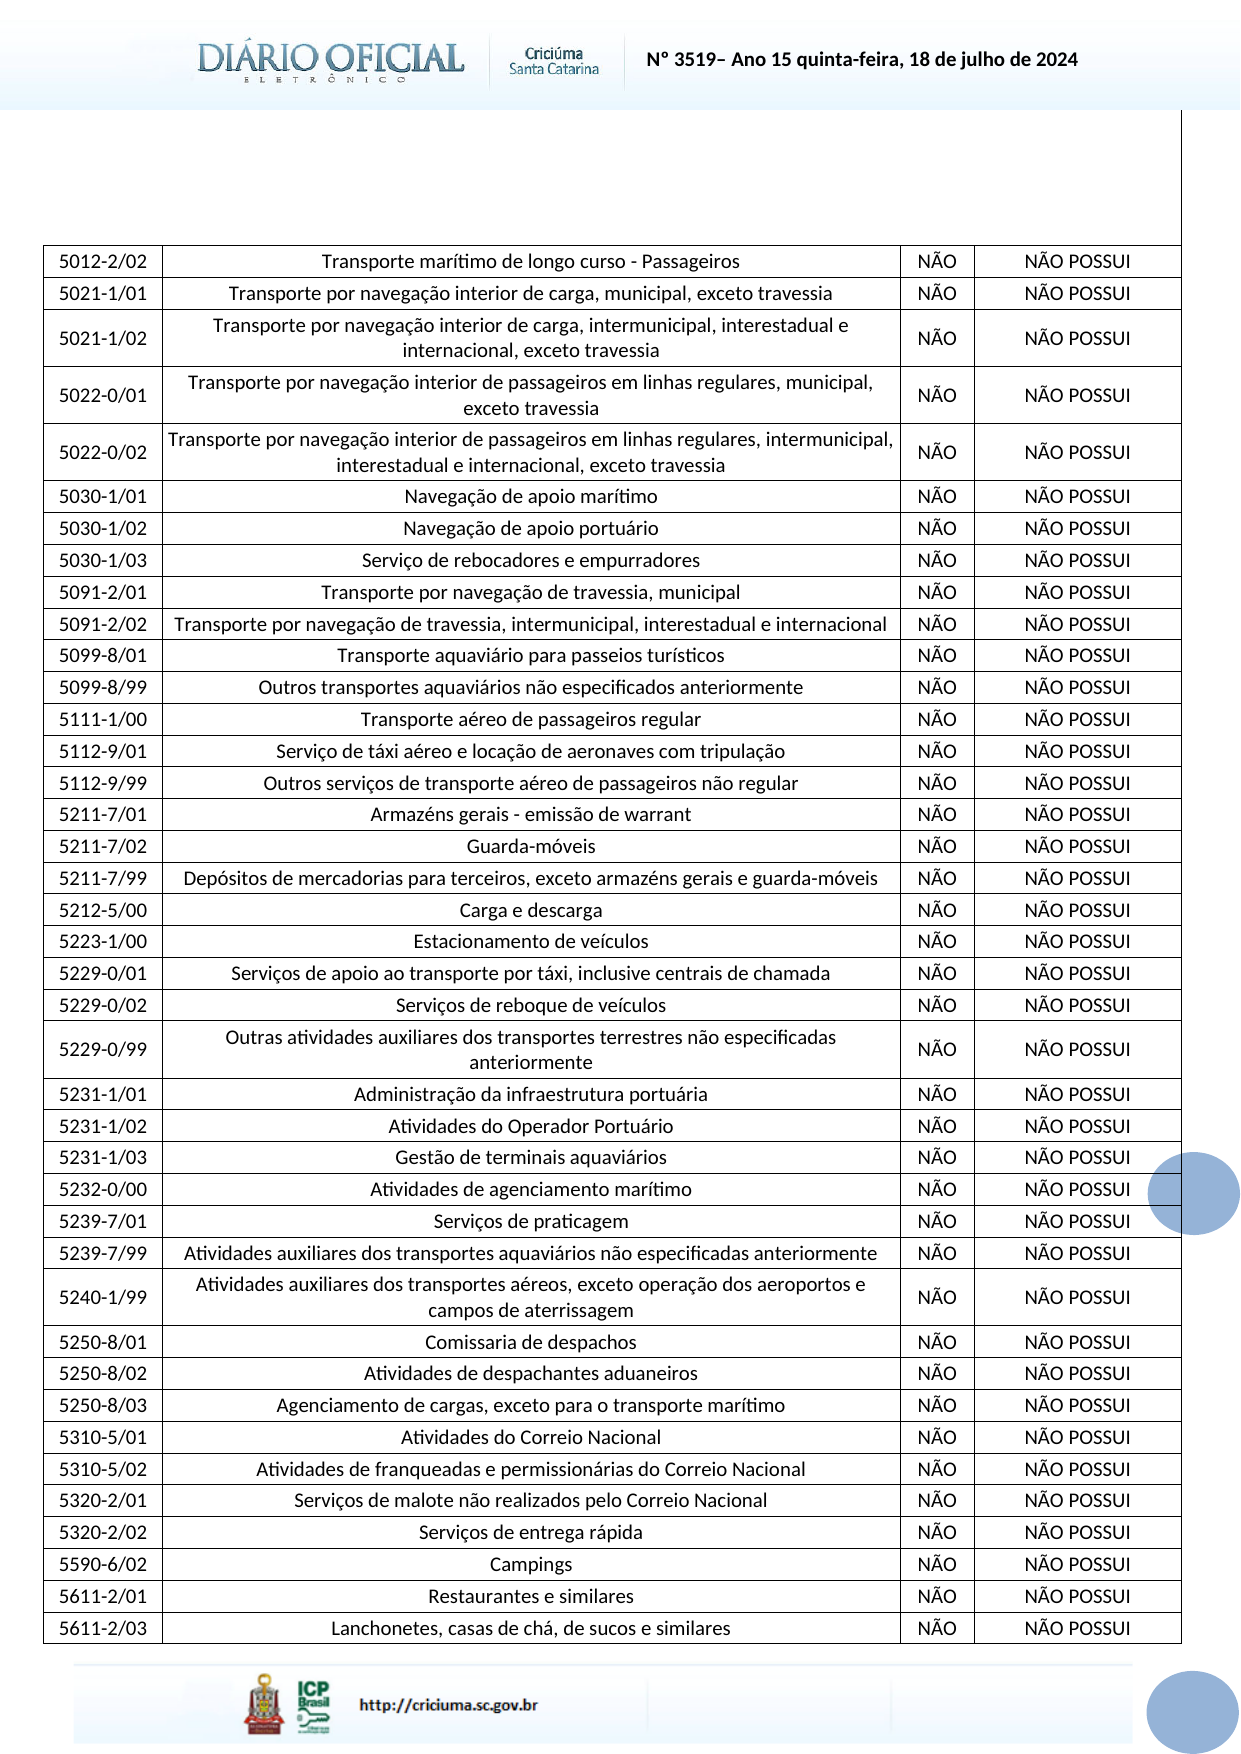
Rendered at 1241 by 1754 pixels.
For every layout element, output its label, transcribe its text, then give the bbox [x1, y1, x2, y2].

table_cell NÃO POSSUI [975, 767, 1181, 798]
table_cell NÃO POSSUI [975, 1110, 1181, 1141]
table_cell NÃO [901, 246, 974, 277]
table_cell Outros serviços de transporte aéreo de passageiros não regular [163, 767, 900, 798]
table_cell Estacionamento de veículos [163, 926, 900, 957]
table_cell NÃO POSSUI [975, 246, 1181, 277]
table_cell NÃO POSSUI [975, 672, 1181, 703]
table_cell NÃO [901, 1454, 974, 1484]
table_cell Navegação de apoio portuário [163, 513, 900, 544]
table_cell 5310-5/01 [44, 1422, 162, 1452]
table_cell Atividades de franqueadas e permissionárias do Correio Nacional [163, 1454, 900, 1484]
table_cell NÃO [901, 1517, 974, 1548]
table_cell 5229-0/99 [44, 1021, 162, 1078]
table_cell 5320-2/02 [44, 1517, 162, 1548]
table_cell NÃO [901, 1079, 974, 1109]
table_cell NÃO POSSUI [975, 799, 1181, 830]
table_cell Lanchonetes, casas de chá, de sucos e similares [163, 1613, 900, 1643]
table_cell Transporte por navegação interior de carga, municipal, exceto travessia [163, 278, 900, 309]
table_cell NÃO POSSUI [975, 831, 1181, 862]
table_cell Transporte por navegação interior de passageiros em linhas regulares, municipal, exceto travessia [163, 367, 900, 423]
table_cell NÃO [901, 767, 974, 798]
table_cell Serviços de praticagem [163, 1206, 900, 1236]
table_cell Navegação de apoio marítimo [163, 481, 900, 512]
table_cell 5111-1/00 [44, 704, 162, 734]
table_cell Serviço de rebocadores e empurradores [163, 545, 900, 576]
table_cell Atividades auxiliares dos transportes aquaviários não especificadas anteriormente [163, 1238, 900, 1268]
table_cell 5099-8/01 [44, 640, 162, 671]
table_cell Guarda-móveis [163, 831, 900, 862]
table_cell NÃO [901, 1174, 974, 1205]
table_cell Serviços de entrega rápida [163, 1517, 900, 1548]
table_cell 5231-1/03 [44, 1142, 162, 1173]
table_cell NÃO POSSUI [975, 1206, 1181, 1236]
table_cell 5022-0/01 [44, 367, 162, 423]
table_cell NÃO [901, 672, 974, 703]
table_cell 5212-5/00 [44, 894, 162, 925]
table_cell NÃO [901, 278, 974, 309]
table_cell Atividades do Operador Portuário [163, 1110, 900, 1141]
table_cell 5232-0/00 [44, 1174, 162, 1205]
table_cell NÃO [901, 1485, 974, 1516]
table_cell Armazéns gerais - emissão de warrant [163, 799, 900, 830]
table_cell NÃO POSSUI [975, 310, 1181, 366]
table_cell 5030-1/01 [44, 481, 162, 512]
table_cell 5239-7/99 [44, 1238, 162, 1268]
table_cell NÃO [901, 1238, 974, 1268]
table_cell 5310-5/02 [44, 1454, 162, 1484]
table_cell 5250-8/03 [44, 1390, 162, 1421]
table_cell Depósitos de mercadorias para terceiros, exceto armazéns gerais e guarda-móveis [163, 863, 900, 893]
table_cell NÃO POSSUI [975, 894, 1181, 925]
table_cell NÃO POSSUI [975, 1326, 1181, 1357]
table_cell NÃO POSSUI [975, 278, 1181, 309]
table_cell NÃO POSSUI [975, 958, 1181, 989]
table_cell Administração da infraestrutura portuária [163, 1079, 900, 1109]
table_cell NÃO [901, 926, 974, 957]
table_cell Serviços de apoio ao transporte por táxi, inclusive centrais de chamada [163, 958, 900, 989]
table_cell 5239-7/01 [44, 1206, 162, 1236]
table_cell 5250-8/01 [44, 1326, 162, 1357]
table_cell NÃO POSSUI [975, 545, 1181, 576]
table_cell NÃO POSSUI [975, 424, 1181, 480]
table_cell NÃO POSSUI [975, 1390, 1181, 1421]
table_cell Serviços de malote não realizados pelo Correio Nacional [163, 1485, 900, 1516]
table_cell NÃO POSSUI [975, 481, 1181, 512]
table_cell NÃO POSSUI [975, 704, 1181, 734]
table_cell NÃO POSSUI [975, 513, 1181, 544]
table_cell NÃO [901, 367, 974, 423]
table_cell 5091-2/02 [44, 609, 162, 639]
table_cell Atividades de agenciamento marítimo [163, 1174, 900, 1205]
table_cell 5590-6/02 [44, 1549, 162, 1579]
table_cell NÃO [901, 577, 974, 607]
table_cell Agenciamento de cargas, exceto para o transporte marítimo [163, 1390, 900, 1421]
table_cell NÃO POSSUI [975, 1422, 1181, 1452]
table_cell 5211-7/02 [44, 831, 162, 862]
table_cell 5229-0/02 [44, 990, 162, 1020]
table_cell Atividades de despachantes aduaneiros [163, 1358, 900, 1389]
table_cell NÃO [901, 831, 974, 862]
table_cell 5112-9/99 [44, 767, 162, 798]
table_cell Transporte por navegação interior de carga, intermunicipal, interestadual e internacional, exceto travessia [163, 310, 900, 366]
table_cell NÃO POSSUI [975, 990, 1181, 1020]
table_cell Atividades do Correio Nacional [163, 1422, 900, 1452]
table_cell NÃO POSSUI [975, 367, 1181, 423]
table_cell NÃO POSSUI [975, 1517, 1181, 1548]
table_cell 5099-8/99 [44, 672, 162, 703]
table_cell Outros transportes aquaviários não especificados anteriormente [163, 672, 900, 703]
table_cell 5112-9/01 [44, 736, 162, 766]
table_cell NÃO [901, 1358, 974, 1389]
table_cell 5022-0/02 [44, 424, 162, 480]
table_cell 5250-8/02 [44, 1358, 162, 1389]
table_cell NÃO [901, 1581, 974, 1611]
table_cell Outras atividades auxiliares dos transportes terrestres não especificadas anteriormente [163, 1021, 900, 1078]
table_cell NÃO [901, 1142, 974, 1173]
table_cell Carga e descarga [163, 894, 900, 925]
table_cell Serviço de táxi aéreo e locação de aeronaves com tripulação [163, 736, 900, 766]
table_cell 5231-1/01 [44, 1079, 162, 1109]
table_cell NÃO [901, 990, 974, 1020]
table_cell NÃO [901, 1206, 974, 1236]
table_cell NÃO [901, 640, 974, 671]
table_cell 5231-1/02 [44, 1110, 162, 1141]
table_cell NÃO [901, 513, 974, 544]
table_cell Campings [163, 1549, 900, 1579]
table_cell Transporte marítimo de longo curso - Passageiros [163, 246, 900, 277]
table_cell 5021-1/01 [44, 278, 162, 309]
table_cell NÃO [901, 1390, 974, 1421]
table_cell NÃO [901, 736, 974, 766]
table_cell NÃO [901, 609, 974, 639]
table_cell 5320-2/01 [44, 1485, 162, 1516]
table_cell Transporte por navegação de travessia, intermunicipal, interestadual e internacional [163, 609, 900, 639]
table_cell NÃO POSSUI [975, 1485, 1181, 1516]
table_cell NÃO POSSUI [975, 1454, 1181, 1484]
table_cell NÃO [901, 799, 974, 830]
table_cell NÃO [901, 958, 974, 989]
table_cell 5030-1/03 [44, 545, 162, 576]
table_cell Serviços de reboque de veículos [163, 990, 900, 1020]
table_cell NÃO POSSUI [975, 1079, 1181, 1109]
table_cell NÃO POSSUI [975, 1269, 1181, 1325]
table_cell 5211-7/99 [44, 863, 162, 893]
table_cell NÃO [901, 310, 974, 366]
table_cell NÃO POSSUI [975, 577, 1181, 607]
table_cell Atividades auxiliares dos transportes aéreos, exceto operação dos aeroportos e campos de aterrissagem [163, 1269, 900, 1325]
table_cell Restaurantes e similares [163, 1581, 900, 1611]
table_cell NÃO [901, 1613, 974, 1643]
table_cell NÃO POSSUI [975, 926, 1181, 957]
table_cell NÃO POSSUI [975, 1021, 1181, 1078]
table_cell NÃO [901, 1110, 974, 1141]
table_cell NÃO POSSUI [975, 1174, 1152, 1205]
table_cell NÃO POSSUI [975, 863, 1181, 893]
table_cell NÃO POSSUI [975, 640, 1181, 671]
table_cell Transporte por navegação interior de passageiros em linhas regulares, intermunicipal, interestadual e internacional, exceto travessia [163, 424, 900, 480]
table_cell NÃO POSSUI [975, 736, 1181, 766]
table_cell NÃO POSSUI [975, 1581, 1181, 1611]
table_cell 5611-2/01 [44, 1581, 162, 1611]
table_cell NÃO POSSUI [975, 1358, 1181, 1389]
table_cell NÃO [901, 863, 974, 893]
table_cell NÃO POSSUI [975, 609, 1181, 639]
table_cell NÃO POSSUI [975, 1613, 1181, 1643]
table_cell NÃO [901, 894, 974, 925]
table_cell Transporte aéreo de passageiros regular [163, 704, 900, 734]
table_cell NÃO [901, 424, 974, 480]
table_cell NÃO POSSUI [975, 1142, 1181, 1173]
table_cell 5091-2/01 [44, 577, 162, 607]
table_cell NÃO [901, 545, 974, 576]
table_cell NÃO [901, 1549, 974, 1579]
table_cell NÃO POSSUI [975, 1549, 1181, 1579]
table_cell NÃO [901, 1422, 974, 1452]
table_cell Gestão de terminais aquaviários [163, 1142, 900, 1173]
table_cell NÃO [901, 1326, 974, 1357]
table_cell 5012-2/02 [44, 246, 162, 277]
table_cell Transporte aquaviário para passeios turísticos [163, 640, 900, 671]
table_cell 5211-7/01 [44, 799, 162, 830]
table_cell Transporte por navegação de travessia, municipal [163, 577, 900, 607]
table_cell 5611-2/03 [44, 1613, 162, 1643]
table_cell 5021-1/02 [44, 310, 162, 366]
table_cell NÃO [901, 704, 974, 734]
table_cell 5240-1/99 [44, 1269, 162, 1325]
table_cell NÃO [901, 1269, 974, 1325]
table_cell Comissaria de despachos [163, 1326, 900, 1357]
table_cell NÃO [901, 481, 974, 512]
table_cell 5030-1/02 [44, 513, 162, 544]
table_cell 5223-1/00 [44, 926, 162, 957]
table_cell NÃO POSSUI [975, 1238, 1181, 1268]
table_cell NÃO [901, 1021, 974, 1078]
table_cell 5229-0/01 [44, 958, 162, 989]
